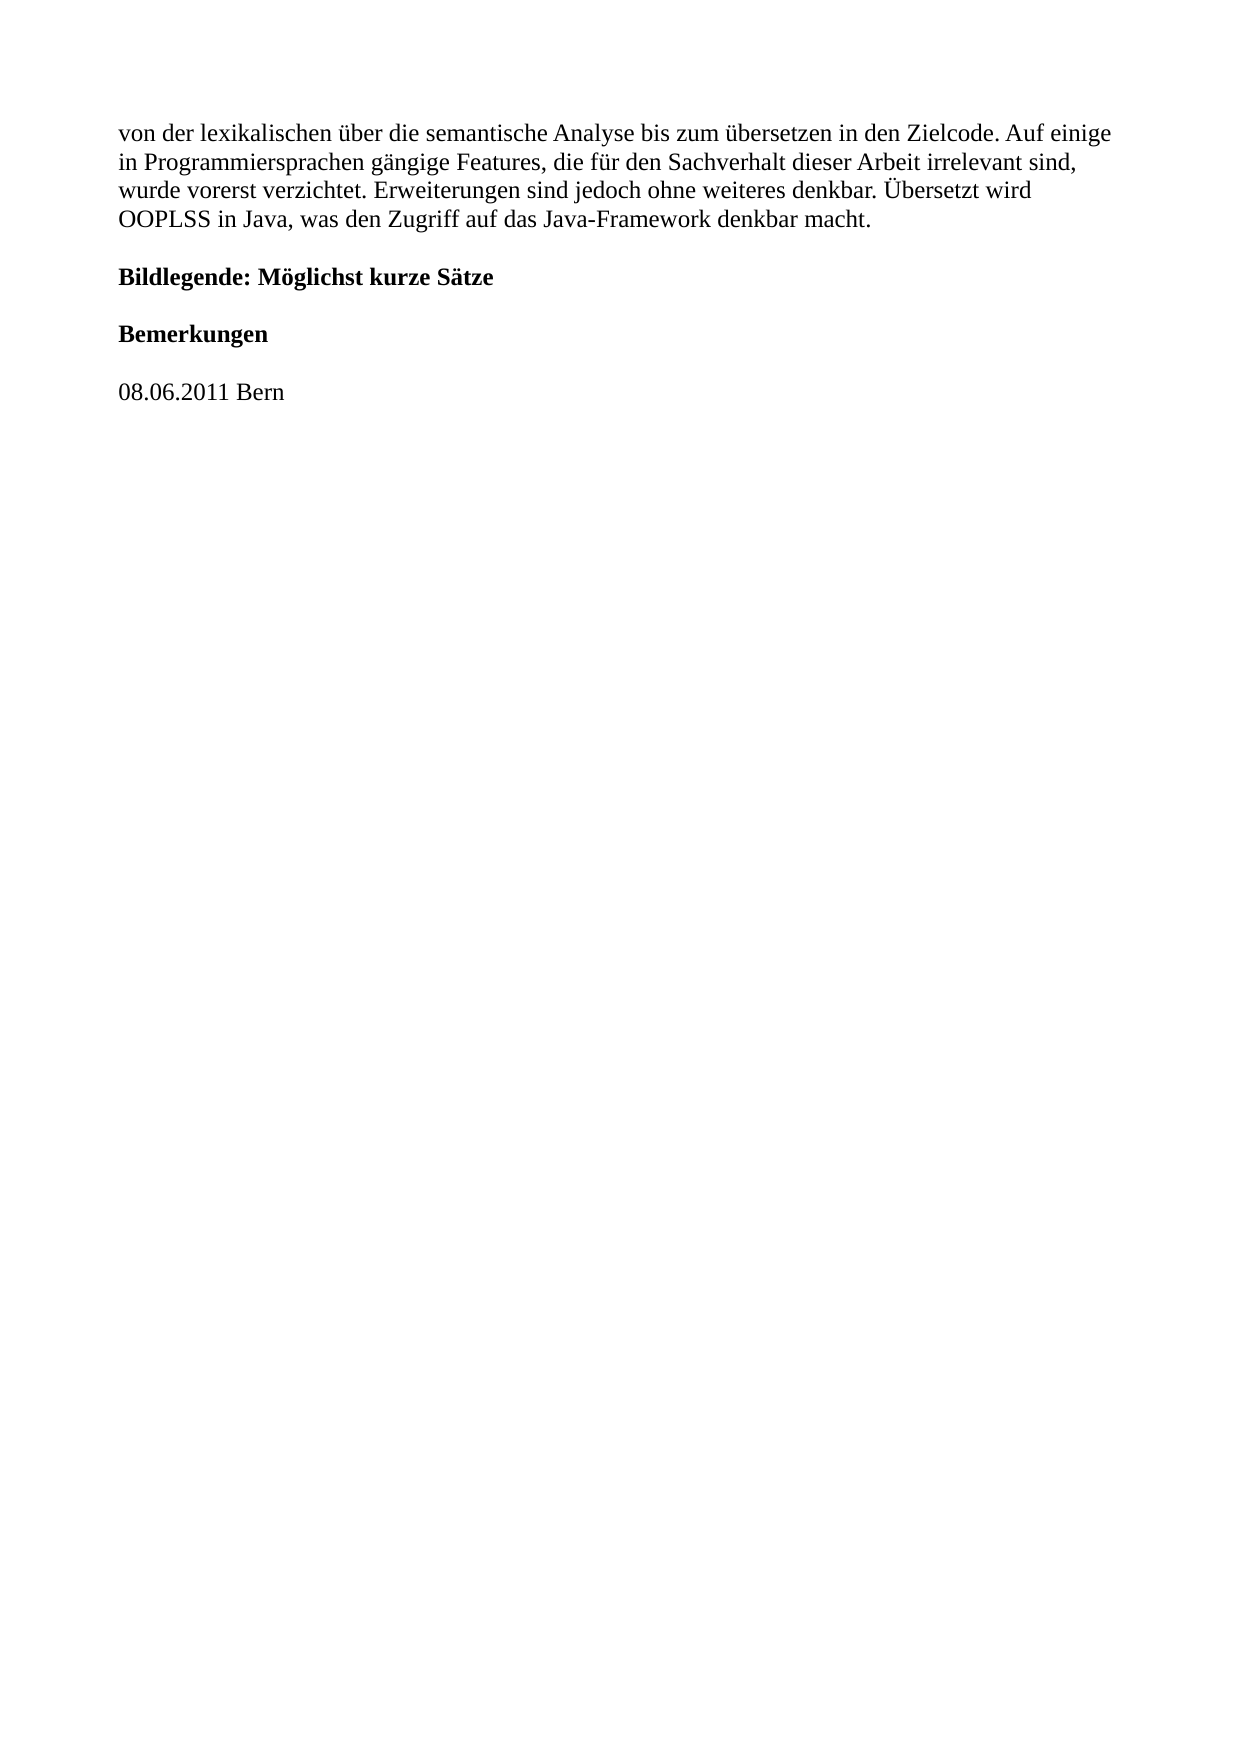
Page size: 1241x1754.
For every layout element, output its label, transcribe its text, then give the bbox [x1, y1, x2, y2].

text von der lexikalischen über die semantische Analyse bis zum übersetzen in den Zielcode. Auf einige in Programmiersprachen gängige Features, die für den Sachverhalt dieser Arbeit irrelevant sind, wurde vorerst verzichtet. Erweiterungen sind jedoch ohne weiteres denkbar. Übersetzt wird OOPLSS in Java, was den Zugriff auf das Java-Framework denkbar macht. [118, 118, 1122, 233]
text 08.06.2011 Bern [118, 377, 1122, 406]
text Bildlegende: Möglichst kurze Sätze [118, 262, 1122, 291]
text Bemerkungen [118, 319, 1122, 348]
